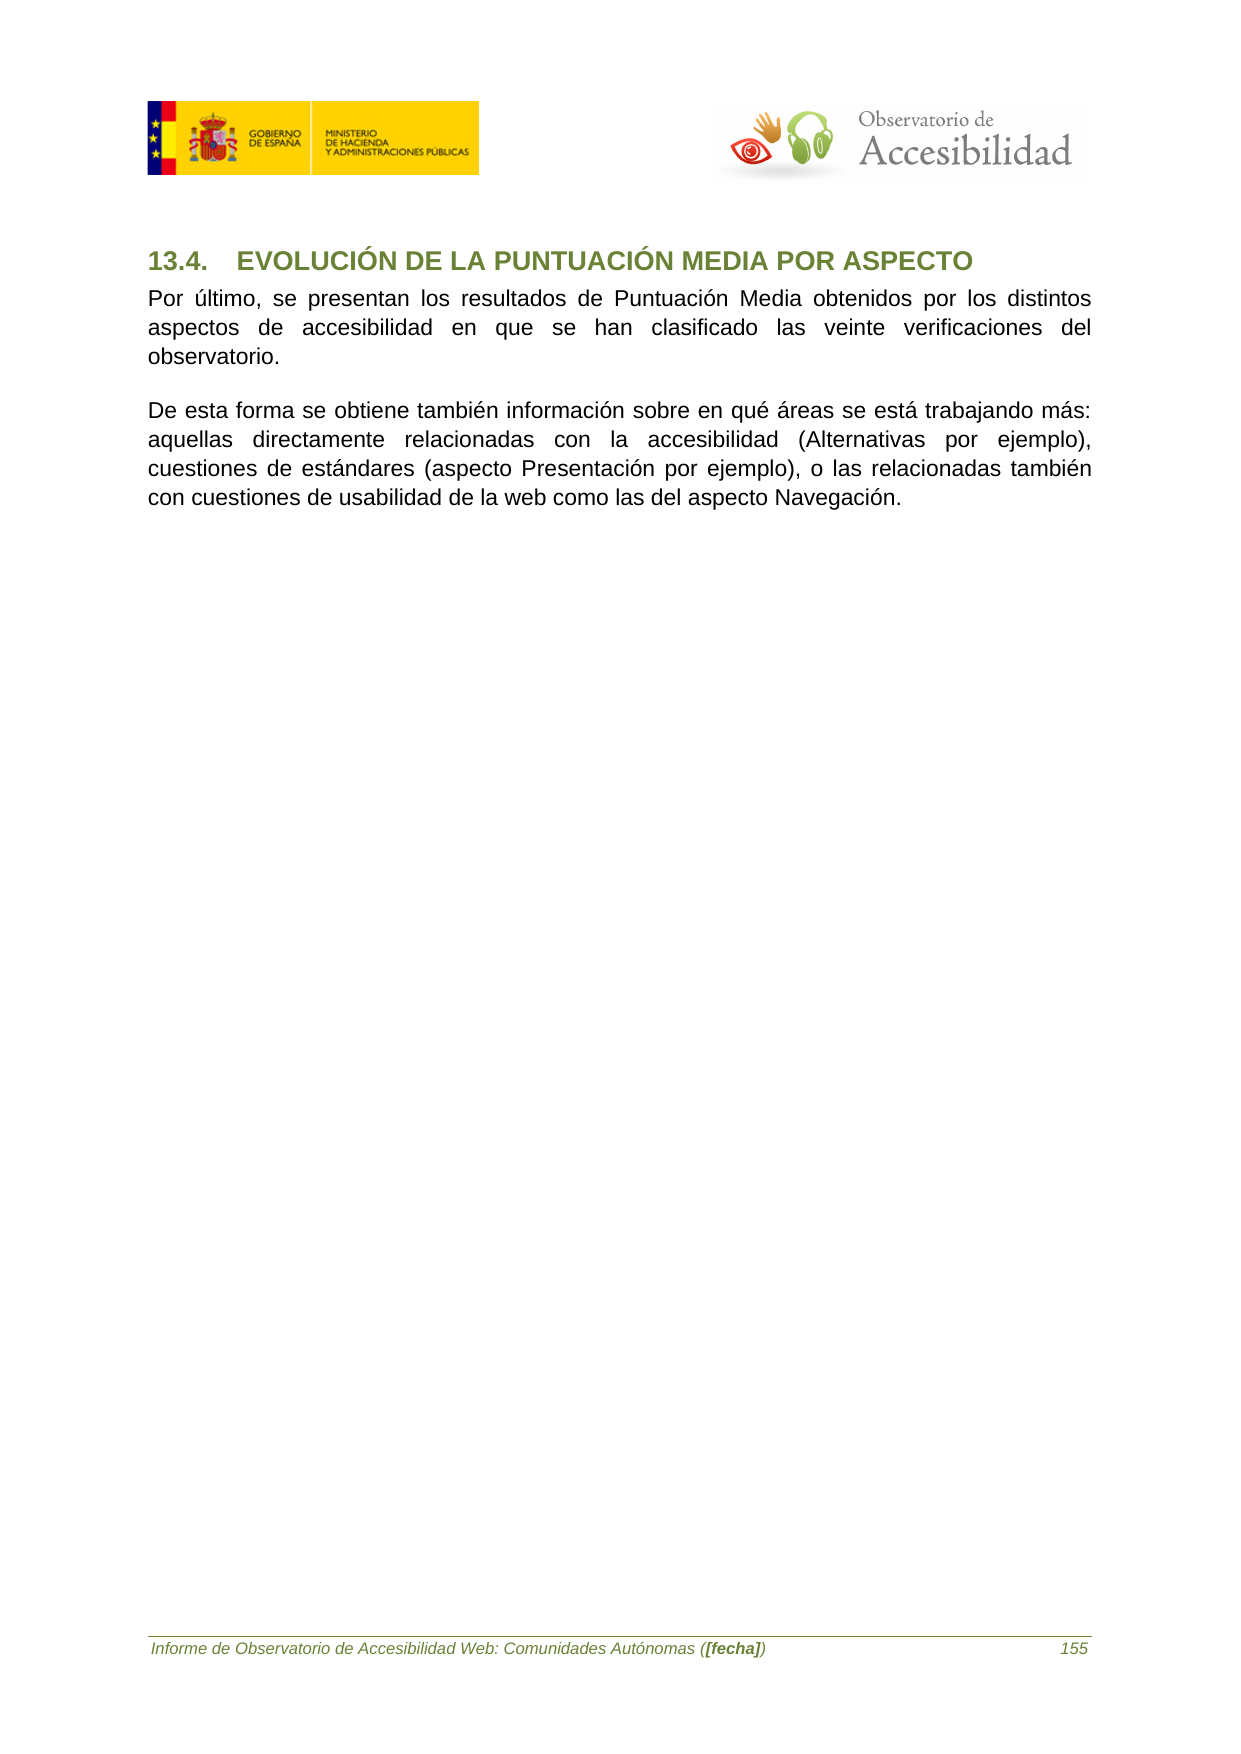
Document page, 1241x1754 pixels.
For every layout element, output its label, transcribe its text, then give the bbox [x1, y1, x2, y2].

text De esta forma se obtiene también información sobre en qué áreas se está trabajando más: aquellas directamente relacionadas con la accesibilidad (Alternativas por ejemplo), cuestiones de estándares (aspecto Presentación por ejemplo), o las relacionadas también con cuestiones de usabilidad de la web como las del aspecto Navegación. [148, 397, 1092, 510]
picture [147, 101, 479, 175]
text Por último, se presentan los resultados de Puntuación Media obtenidos por los distintos aspectos de accesibilidad en que se han clasificado las veinte verificaciones del observatorio. [148, 285, 1092, 369]
picture [710, 102, 1086, 185]
subtitle Evolución de la Puntuación Media por Aspecto [148, 245, 1092, 276]
